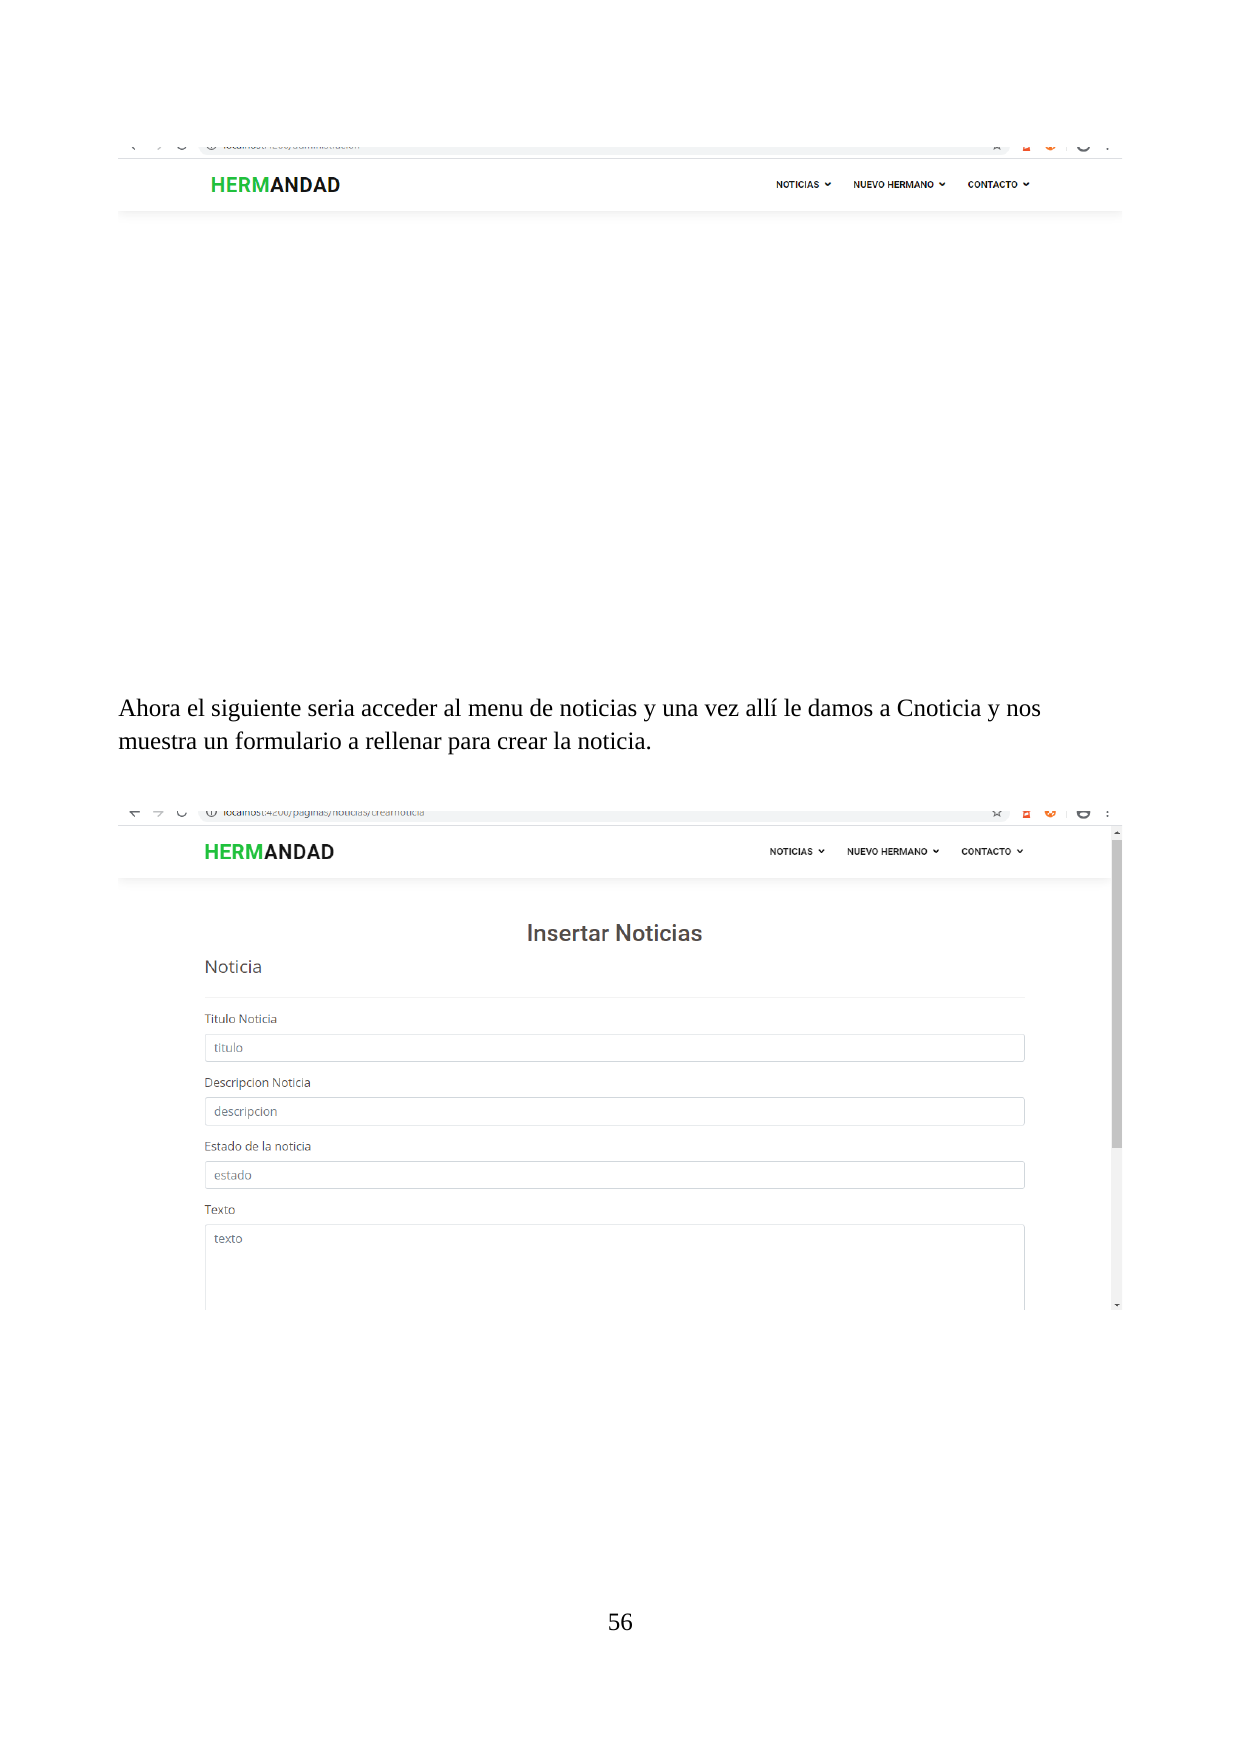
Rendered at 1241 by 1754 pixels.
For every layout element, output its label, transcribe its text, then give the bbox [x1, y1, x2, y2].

text Ahora el siguiente seria acceder al menu de noticias y una vez allí le damos a Cnoticia y nos muestra un formulario a rellenar para crear la noticia. [118, 693, 1122, 755]
picture [118, 811, 1123, 1310]
picture [118, 147, 1123, 642]
